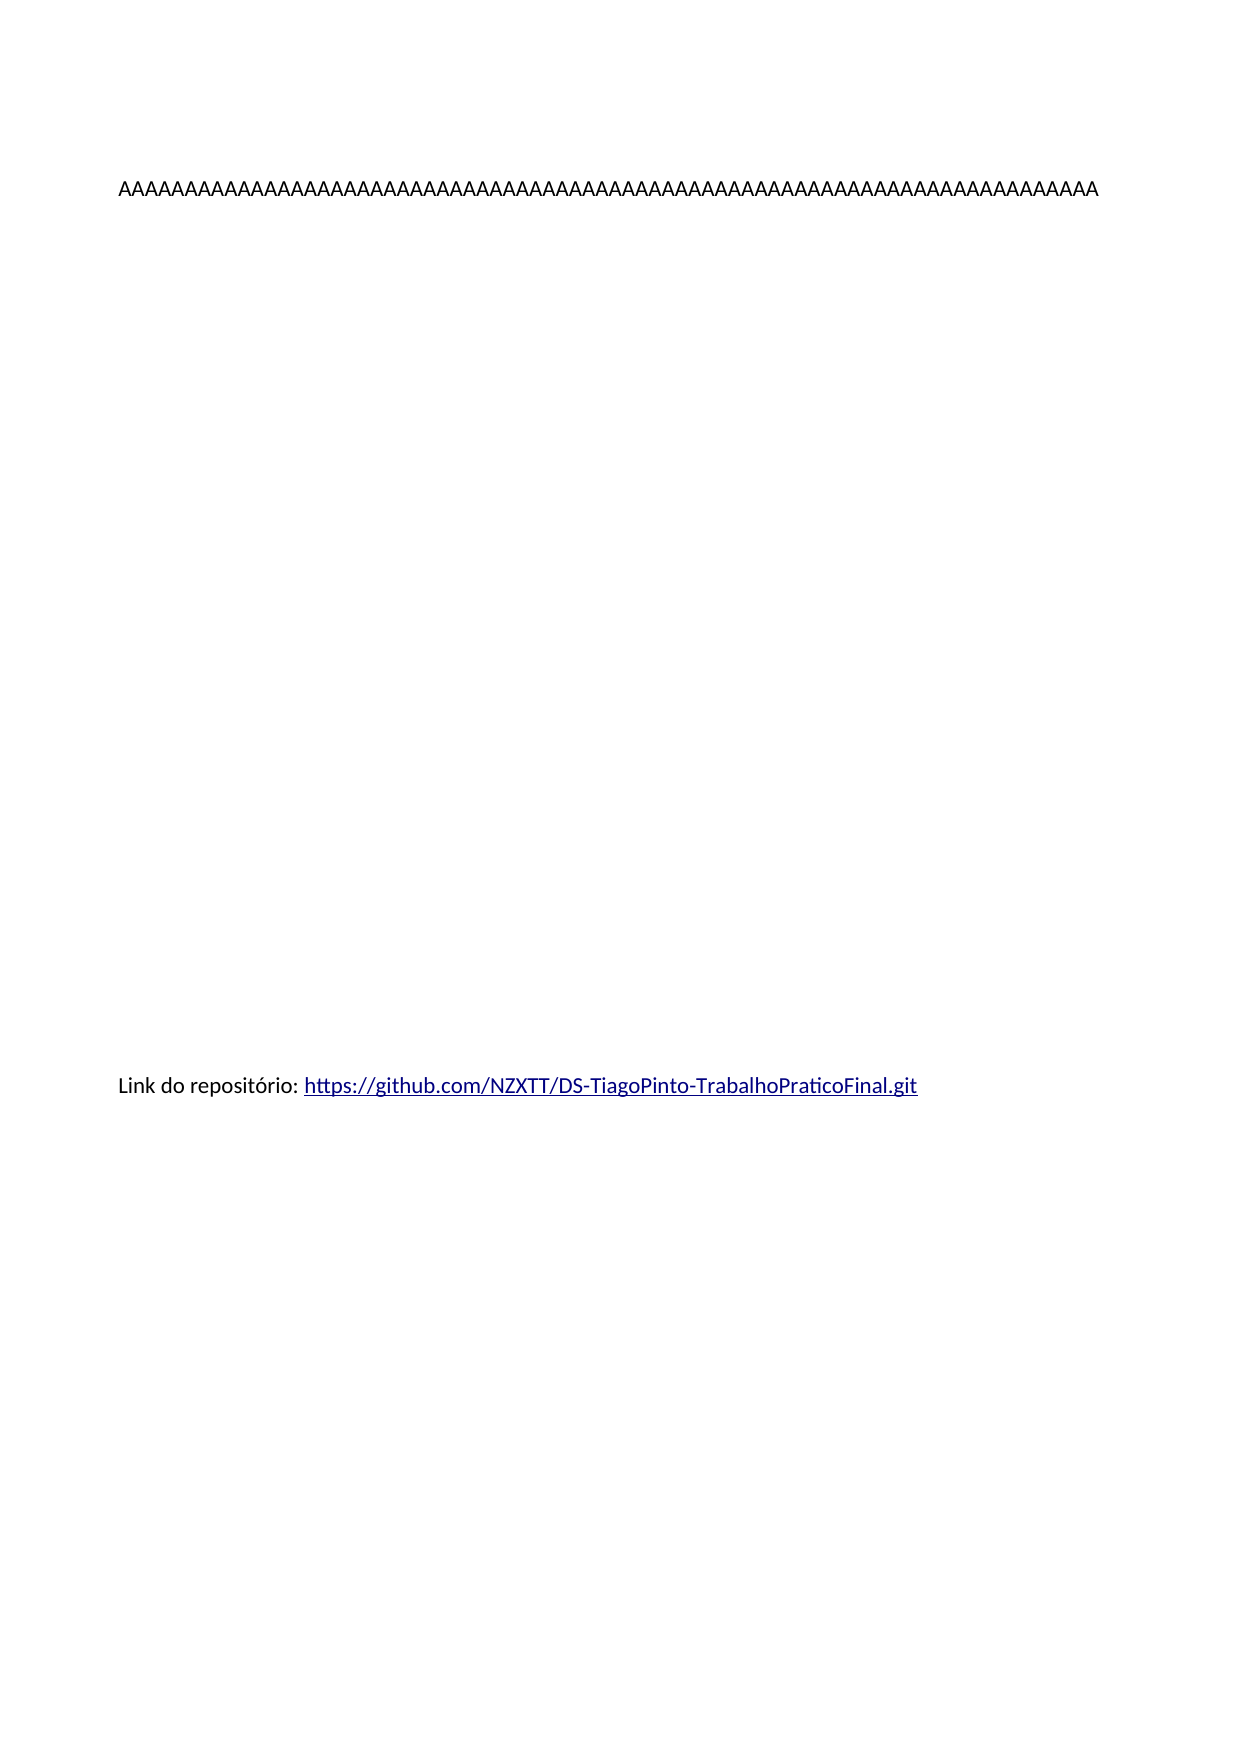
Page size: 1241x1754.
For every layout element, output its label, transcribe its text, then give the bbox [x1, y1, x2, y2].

text Link do repositório: https://github.com/NZXTT/DS-TiagoPinto-TrabalhoPraticoFinal.git [118, 1071, 1122, 1099]
text AAAAAAAAAAAAAAAAAAAAAAAAAAAAAAAAAAAAAAAAAAAAAAAAAAAAAAAAAAAAAAAAAAAAAAAAAA [118, 174, 1122, 202]
